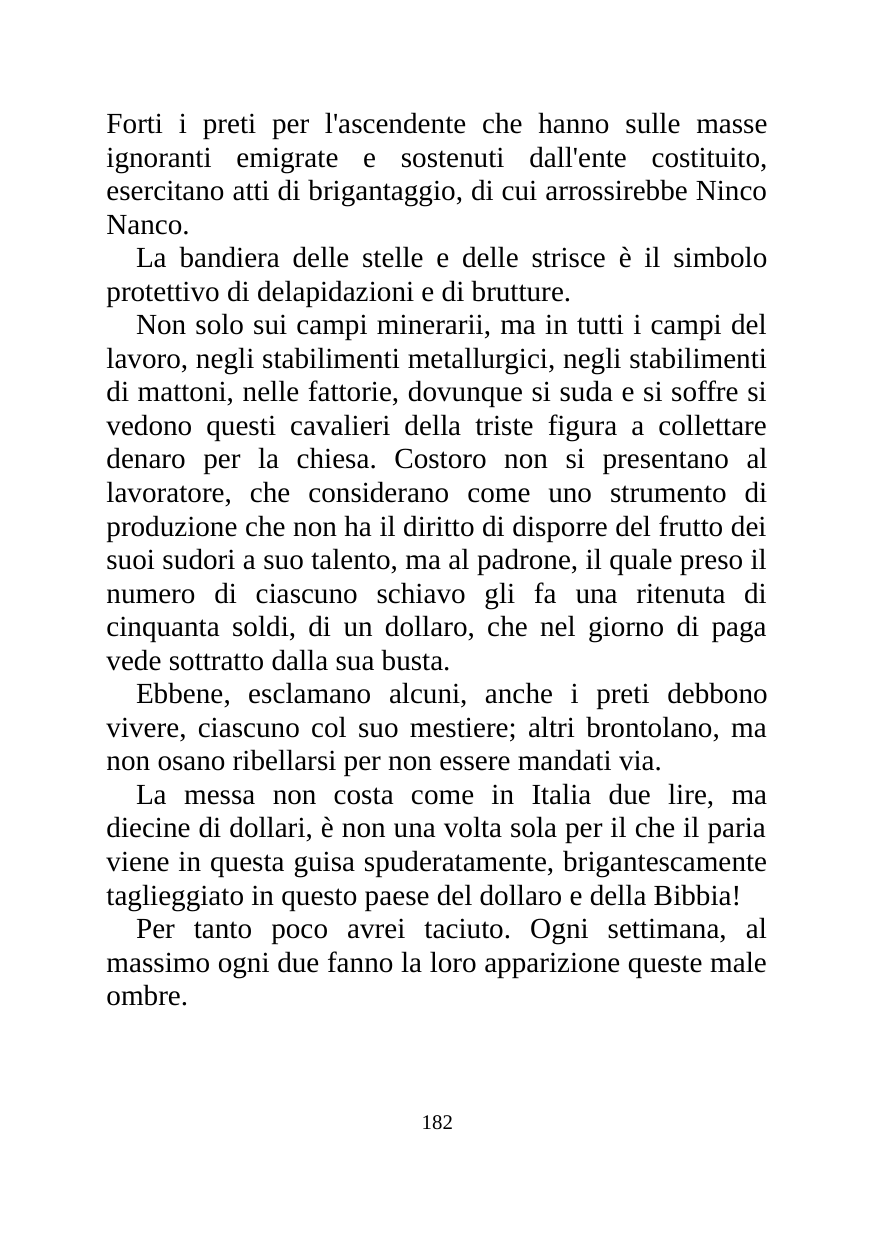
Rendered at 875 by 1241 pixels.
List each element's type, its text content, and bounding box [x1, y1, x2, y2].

text Ebbene, esclamano alcuni, anche i preti debbono vivere, ciascuno col suo mestiere; altri brontolano, ma non osano ribellarsi per non essere mandati via. [106, 676, 768, 777]
text Per tanto poco avrei taciuto. Ogni settimana, al massimo ogni due fanno la loro apparizione queste male ombre. [106, 911, 768, 1012]
text Non solo sui campi minerarii, ma in tutti i campi del lavoro, negli stabilimenti metallurgici, negli stabilimenti di mattoni, nelle fattorie, dovunque si suda e si soffre si vedono questi cavalieri della triste figura a collettare denaro per la chiesa. Costoro non si presentano al lavoratore, che considerano come uno strumento di produzione che non ha il diritto di disporre del frutto dei suoi sudori a suo talento, ma al padrone, il quale preso il numero di ciascuno schiavo gli fa una ritenuta di cinquanta soldi, di un dollaro, che nel giorno di paga vede sottratto dalla sua busta. [106, 307, 768, 676]
text Forti i preti per l'ascendente che hanno sulle masse ignoranti emigrate e sostenuti dall'ente costituito, esercitano atti di brigantaggio, di cui arrossirebbe Ninco Nanco. [106, 106, 768, 240]
text La messa non costa come in Italia due lire, ma diecine di dollari, è non una volta sola per il che il paria viene in questa guisa spuderatamente, brigantescamente taglieggiato in questo paese del dollaro e della Bibbia! [106, 777, 768, 911]
text La bandiera delle stelle e delle strisce è il simbolo protettivo di delapidazioni e di brutture. [106, 240, 768, 307]
